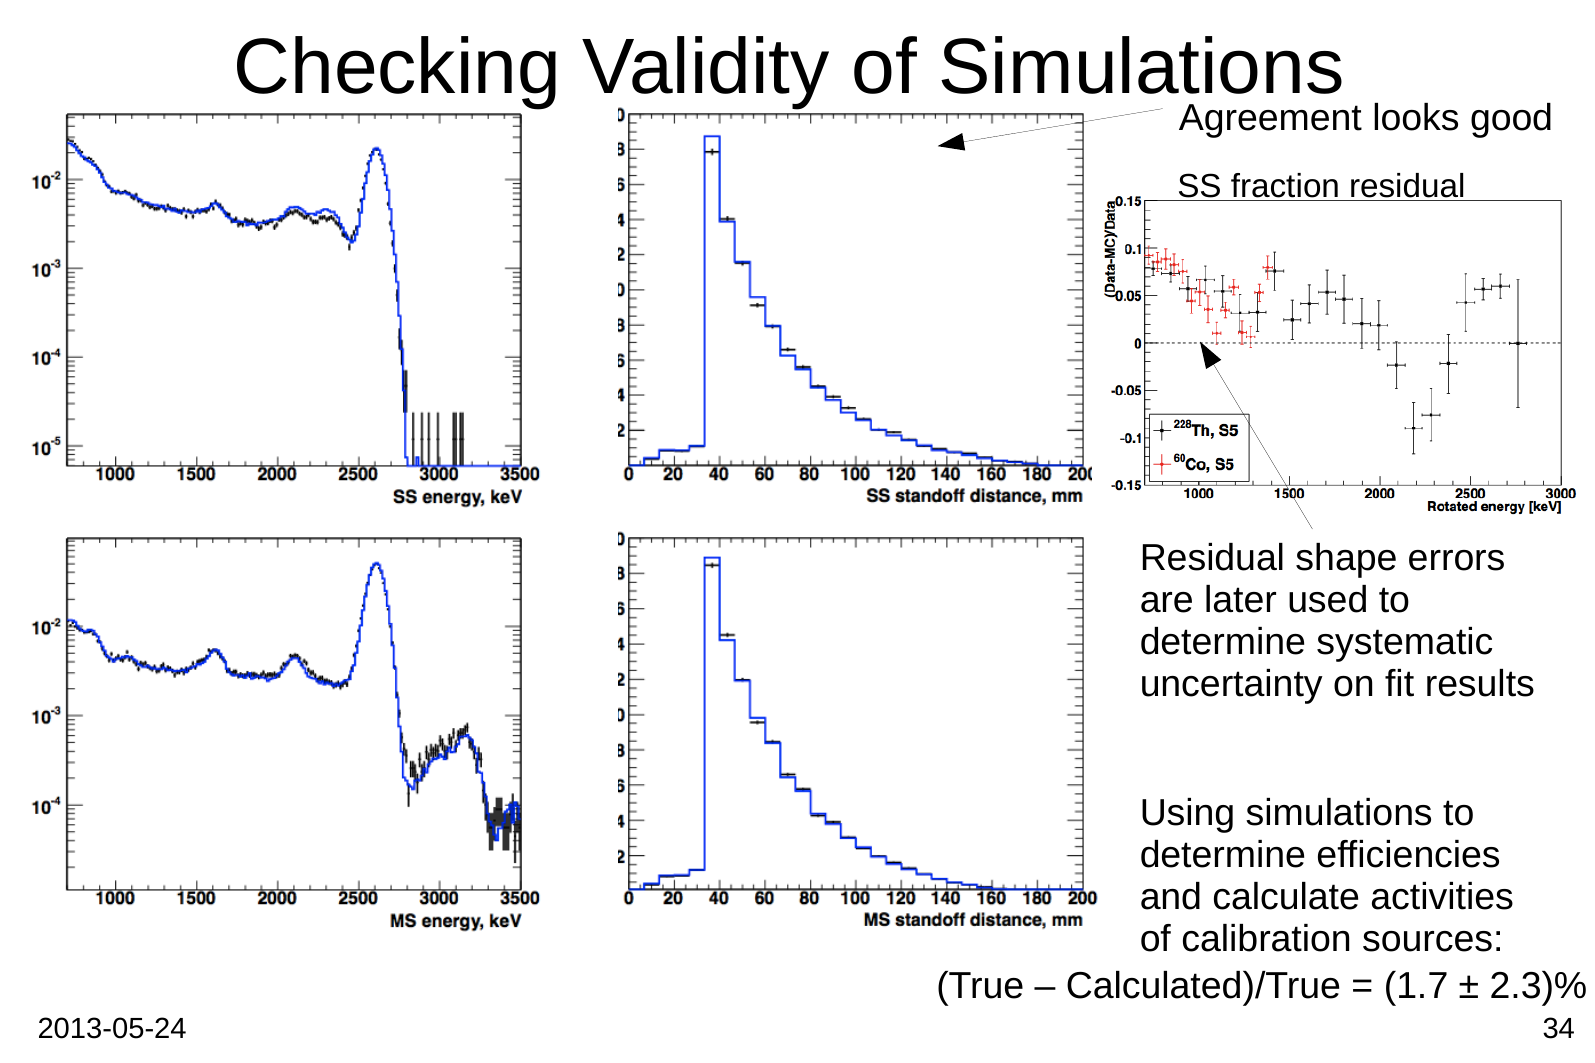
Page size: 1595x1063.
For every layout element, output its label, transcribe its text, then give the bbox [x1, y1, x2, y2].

text_box Using simulations to determine efficiencies and calculate activities of calibration sources: [1125, 784, 1538, 950]
title Checking Validity of Simulations [79, 19, 1501, 113]
picture [0, 71, 1595, 934]
text_box (True – Calculated)/True = (1.7 ± 2.3)% [921, 957, 1595, 1019]
text_box SS fraction residual [1162, 160, 1501, 209]
text_box Residual shape errors are later used to determine systematic uncertainty on fit results [1125, 529, 1576, 694]
text_box Agreement looks good [1164, 89, 1577, 151]
